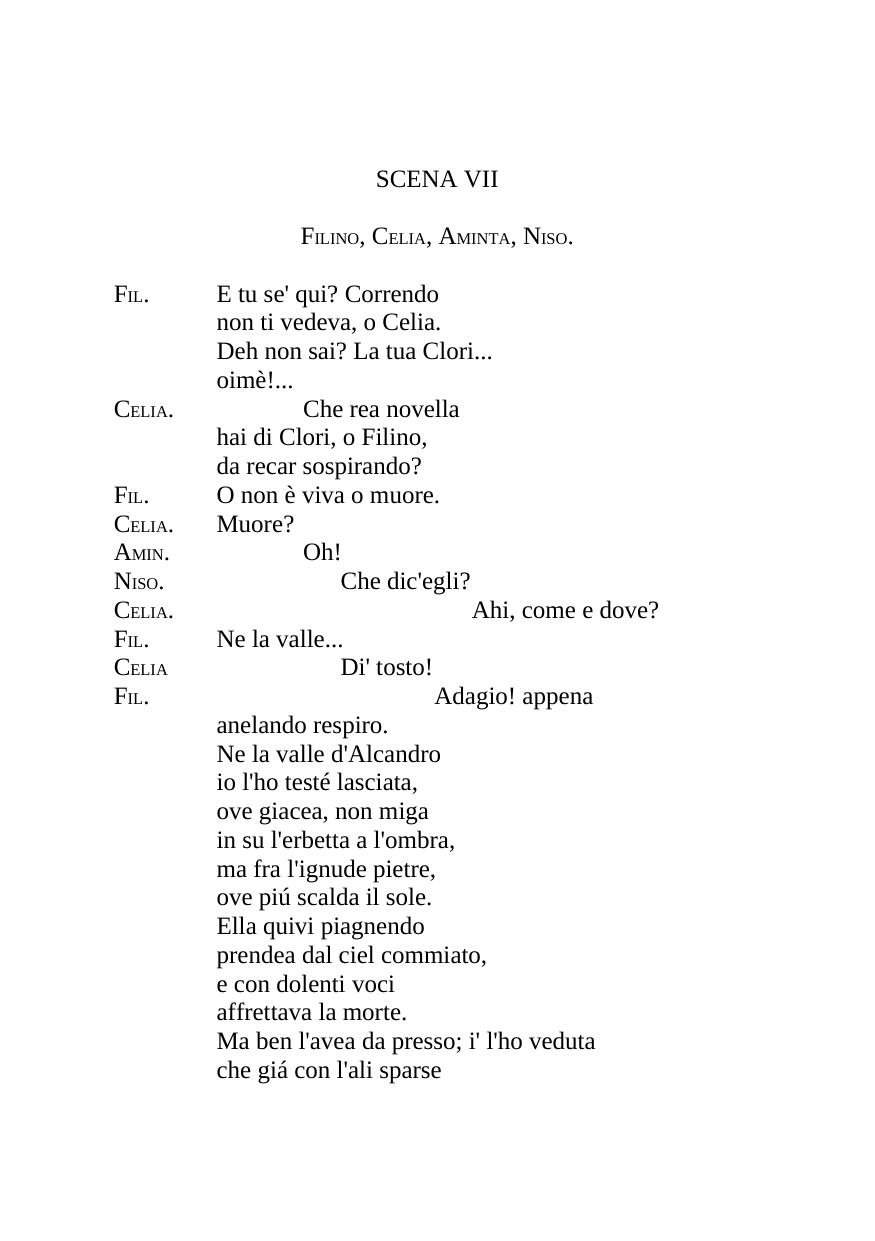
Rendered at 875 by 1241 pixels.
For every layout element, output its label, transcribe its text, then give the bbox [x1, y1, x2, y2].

table_cell Celia. [106, 509, 209, 537]
table_cell Amin. [106, 538, 209, 566]
table_cell Celia. [106, 394, 209, 480]
table_cell Ne la valle... [209, 624, 768, 652]
table_header Fil. [106, 279, 209, 394]
table_cell Che dic'egli? [209, 566, 768, 595]
table_cell O non è viva o muore. [209, 480, 768, 509]
text Filino, Celia, Aminta, Niso. [106, 221, 768, 250]
table_cell Fil. [106, 624, 209, 652]
table_header E tu se' qui? Correndo non ti vedeva, o Celia. Deh non sai? La tua Clori... oimè!... [209, 279, 768, 394]
table_cell Di' tosto! [209, 653, 768, 681]
table_cell Niso. [106, 566, 209, 595]
table_cell Celia. [106, 595, 209, 624]
table_cell Celia [106, 653, 209, 681]
table_cell Muore? [209, 509, 768, 537]
table_cell Fil. [106, 681, 209, 1084]
table_cell Ahi, come e dove? [209, 595, 768, 624]
table_cell Oh! [209, 538, 768, 566]
table_cell Che rea novella hai di Clori, o Filino, da recar sospirando? [209, 394, 768, 480]
text SCENA VII [106, 164, 768, 192]
table_cell Adagio! appena anelando respiro. Ne la valle d'Alcandro io l'ho testé lasciata, ove giacea, non miga in su l'erbetta a l'ombra, ma fra l'ignude pietre, ove piú scalda il sole. Ella quivi piagnendo prendea dal ciel commiato, e con dolenti voci affrettava la morte. Ma ben l'avea da presso; i' l'ho veduta che giá con l'ali sparse [209, 681, 768, 1084]
table_cell Fil. [106, 480, 209, 509]
